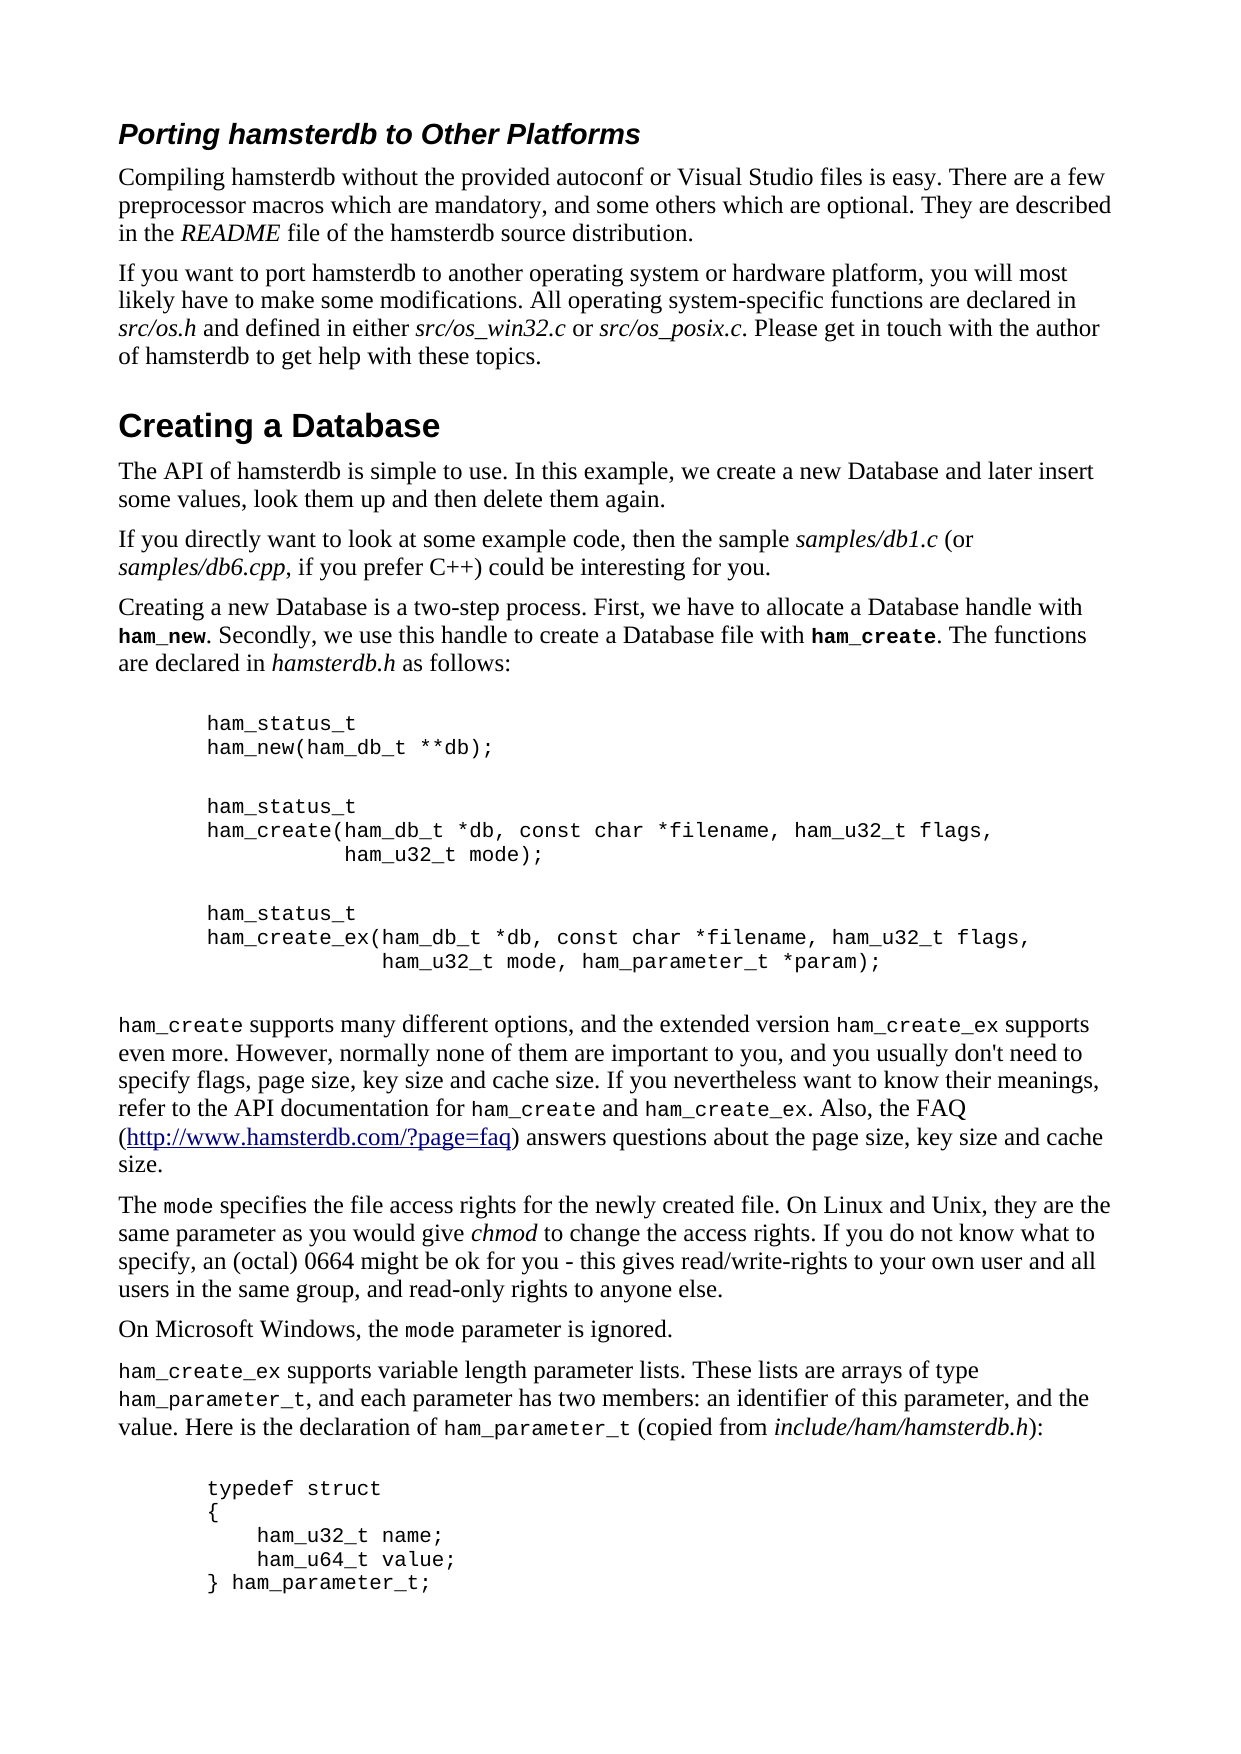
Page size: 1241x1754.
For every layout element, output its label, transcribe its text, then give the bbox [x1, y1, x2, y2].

text The mode specifies the file access rights for the newly created file. On Linux and Unix, they are the same parameter as you would give chmod to change the access rights. If you do not know what to specify, an (octal) 0664 might be ok for you - this gives read/write-rights to your own user and all users in the same group, and read-only rights to anyone else. [118, 1191, 1122, 1302]
text Compiling hamsterdb without the provided autoconf or Visual Studio files is easy. There are a few preprocessor macros which are mandatory, and some others which are optional. They are described in the README file of the hamsterdb source distribution. [118, 163, 1122, 246]
text ham_status_t ham_create(ham_db_t *db, const char *filename, ham_u32_t flags, ham_u32_t mode); [207, 796, 1122, 867]
text ham_create_ex supports variable length parameter lists. These lists are arrays of type ham_parameter_t, and each parameter has two members: an identifier of this parameter, and the value. Here is the declaration of ham_parameter_t (copied from include/ham/hamsterdb.h): [118, 1356, 1122, 1442]
text Creating a new Database is a two-step process. First, we have to allocate a Database handle with ham_new. Secondly, we use this handle to create a Database file with ham_create. The functions are declared in hamsterdb.h as follows: [118, 593, 1122, 677]
subtitle Creating a Database [118, 407, 1122, 445]
subtitle Porting hamsterdb to Other Platforms [118, 118, 1122, 151]
text ham_create supports many different options, and the extended version ham_create_ex supports even more. However, normally none of them are important to you, and you usually don't need to specify flags, page size, key size and cache size. If you nevertheless want to know their meanings, refer to the API documentation for ham_create and ham_create_ex. Also, the FAQ (http://www.hamsterdb.com/?page=faq) answers questions about the page size, key size and cache size. [118, 1010, 1122, 1178]
text If you directly want to look at some example code, then the sample samples/db1.c (or samples/db6.cpp, if you prefer C++) could be interesting for you. [118, 525, 1122, 581]
text ham_status_t ham_create_ex(ham_db_t *db, const char *filename, ham_u32_t flags, ham_u32_t mode, ham_parameter_t *param); [207, 903, 1122, 998]
text typedef struct { ham_u32_t name; ham_u64_t value; } ham_parameter_t; [207, 1478, 1122, 1596]
text ham_status_t ham_new(ham_db_t **db); [207, 713, 1122, 760]
text On Microsoft Windows, the mode parameter is ignored. [118, 1315, 1122, 1343]
text The API of hamsterdb is simple to use. In this example, we create a new Database and later insert some values, look them up and then delete them again. [118, 457, 1122, 513]
text If you want to port hamsterdb to another operating system or hardware platform, you will most likely have to make some modifications. All operating system-specific functions are declared in src/os.h and defined in either src/os_win32.c or src/os_posix.c. Please get in touch with the author of hamsterdb to get help with these topics. [118, 259, 1122, 370]
